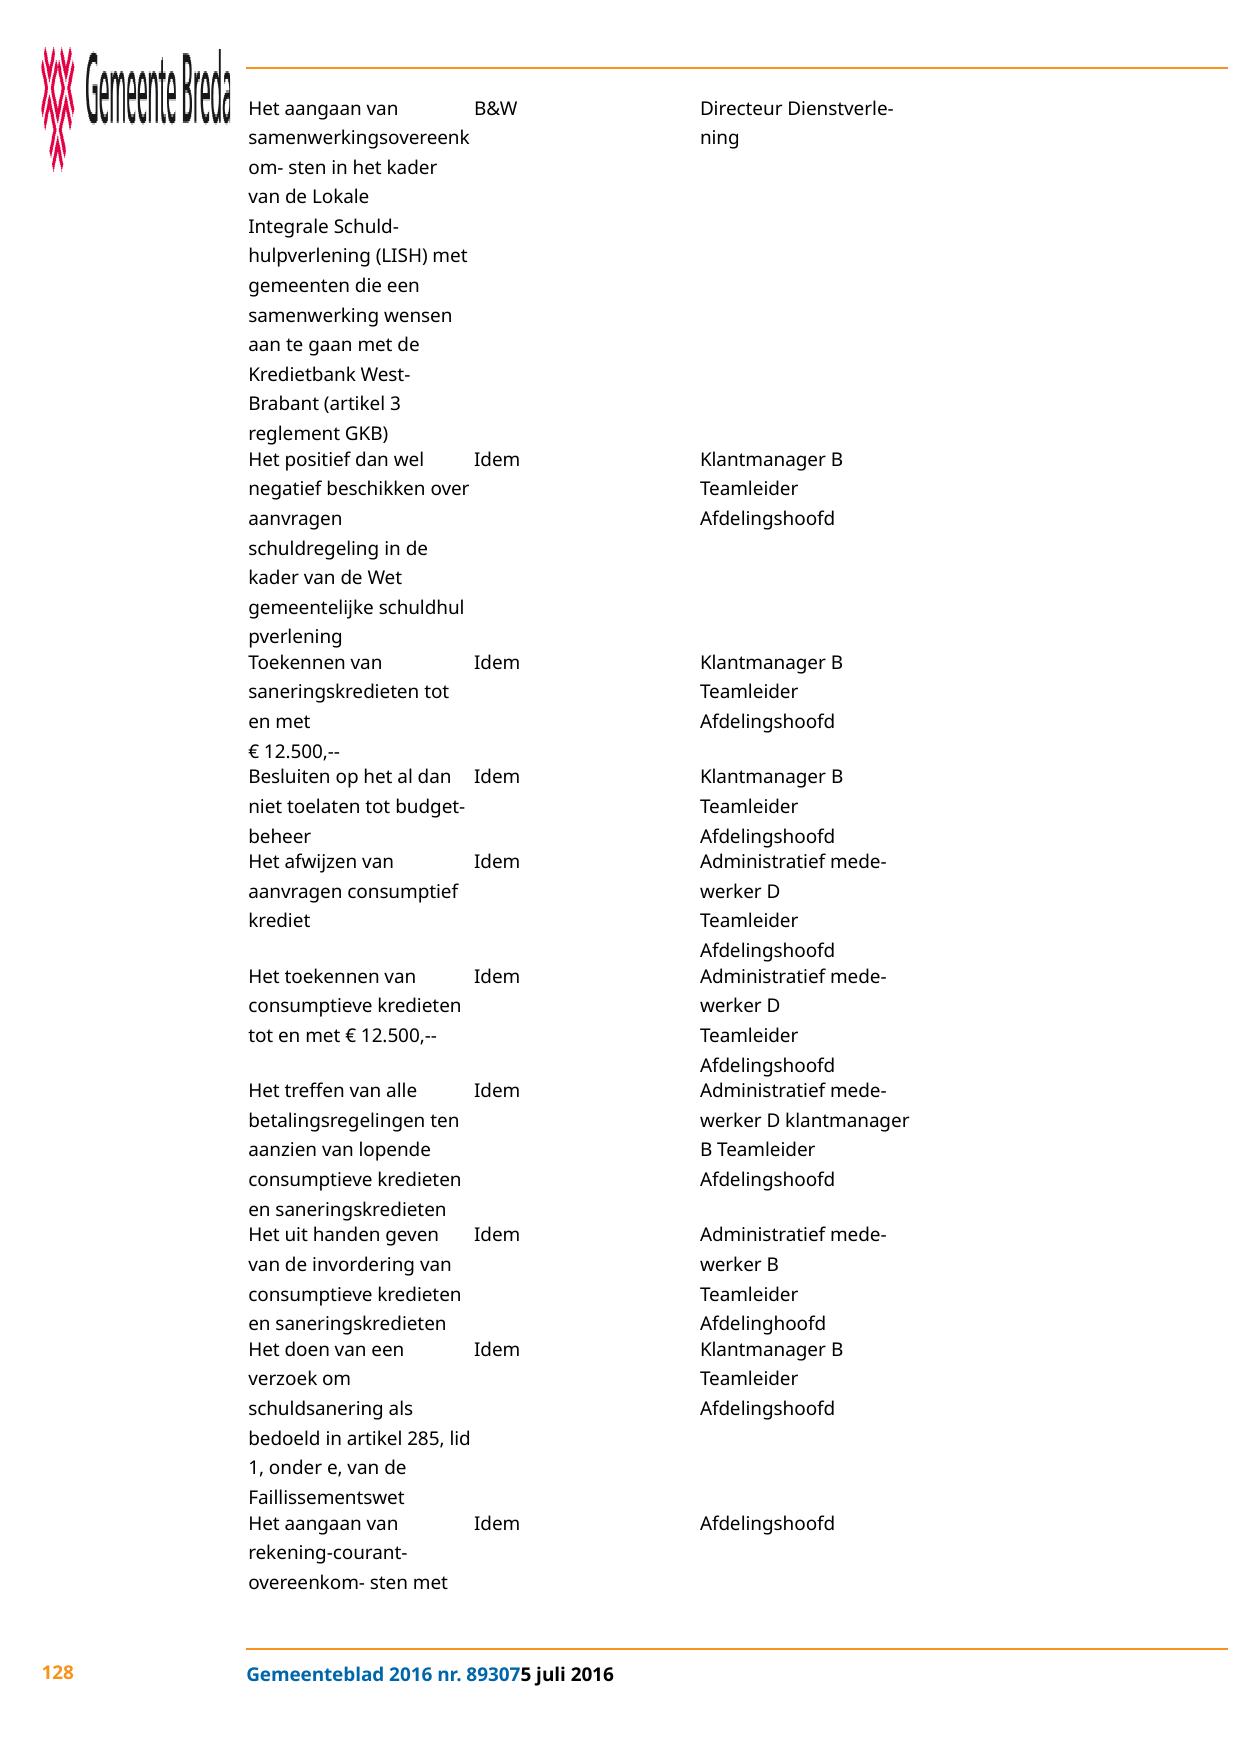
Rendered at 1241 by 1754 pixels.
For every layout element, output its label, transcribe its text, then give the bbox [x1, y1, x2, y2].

table_cell Administratief mede- werker D Teamleider Afdelingshoofd [700, 849, 926, 963]
table_cell Administratief mede- werker D Teamleider Afdelingshoofd [700, 963, 926, 1077]
picture [41, 47, 231, 172]
table_cell Idem [474, 446, 700, 649]
table_cell B&W [474, 95, 700, 446]
table_cell Idem [474, 849, 700, 963]
table_cell Idem [474, 963, 700, 1077]
table_cell Idem [474, 1222, 700, 1336]
table_cell Administratief mede- werker B Teamleider Afdelinghoofd [700, 1222, 926, 1336]
table_cell Het uit handen geven van de invordering van consumptieve kredieten en saneringskredieten [248, 1222, 474, 1336]
table_cell Idem [474, 1510, 700, 1594]
table_cell Idem [474, 1078, 700, 1222]
table_cell [926, 1078, 1152, 1222]
table_cell [926, 963, 1152, 1077]
table_cell Klantmanager B Teamleider Afdelingshoofd [700, 1336, 926, 1510]
table_cell Het treffen van alle betalingsregelingen ten aanzien van lopende consumptieve kredieten en saneringskredieten [248, 1078, 474, 1222]
table_cell Idem [474, 764, 700, 848]
table_cell Het doen van een verzoek om schuldsanering als bedoeld in artikel 285, lid 1, onder e, van de Faillissementswet [248, 1336, 474, 1510]
table_cell Klantmanager B Teamleider Afdelingshoofd [700, 764, 926, 848]
table_cell [926, 446, 1152, 649]
table_cell Het afwijzen van aanvragen consumptief krediet [248, 849, 474, 963]
table_cell Het positief dan wel negatief beschikken over aanvragen schuldregeling in de kader van de Wet gemeentelijke schuldhulpverlening [248, 446, 474, 649]
table_cell Afdelingshoofd [700, 1510, 926, 1594]
table_cell Besluiten op het al dan niet toelaten tot budget- beheer [248, 764, 474, 848]
table_cell [926, 1336, 1152, 1510]
table_cell Klantmanager B Teamleider Afdelingshoofd [700, 446, 926, 649]
table_cell Idem [474, 1336, 700, 1510]
table_cell Het aangaan van rekening-courant-overeenkom- sten met [248, 1510, 474, 1594]
table_cell [926, 1222, 1152, 1336]
table_cell Het toekennen van consumptieve kredieten tot en met € 12.500,-- [248, 963, 474, 1077]
table_cell [926, 1510, 1152, 1594]
table_cell [926, 849, 1152, 963]
table_cell Idem [474, 649, 700, 764]
table_cell Klantmanager B Teamleider Afdelingshoofd [700, 649, 926, 764]
table_cell Het aangaan van samenwerkingsovereenkom- sten in het kader van de Lokale Integrale Schuld- hulpverlening (LISH) met gemeenten die een samenwerking wensen aan te gaan met de Kredietbank West-Brabant (artikel 3 reglement GKB) [248, 95, 474, 446]
table_cell Toekennen van saneringskredieten tot en met € 12.500,-- [248, 649, 474, 764]
table_cell Directeur Dienstverle- ning [700, 95, 926, 446]
table_cell [926, 95, 1152, 446]
table_cell Administratief mede- werker D klantmanager B Teamleider Afdelingshoofd [700, 1078, 926, 1222]
table_cell [926, 649, 1152, 764]
table_cell [926, 764, 1152, 848]
